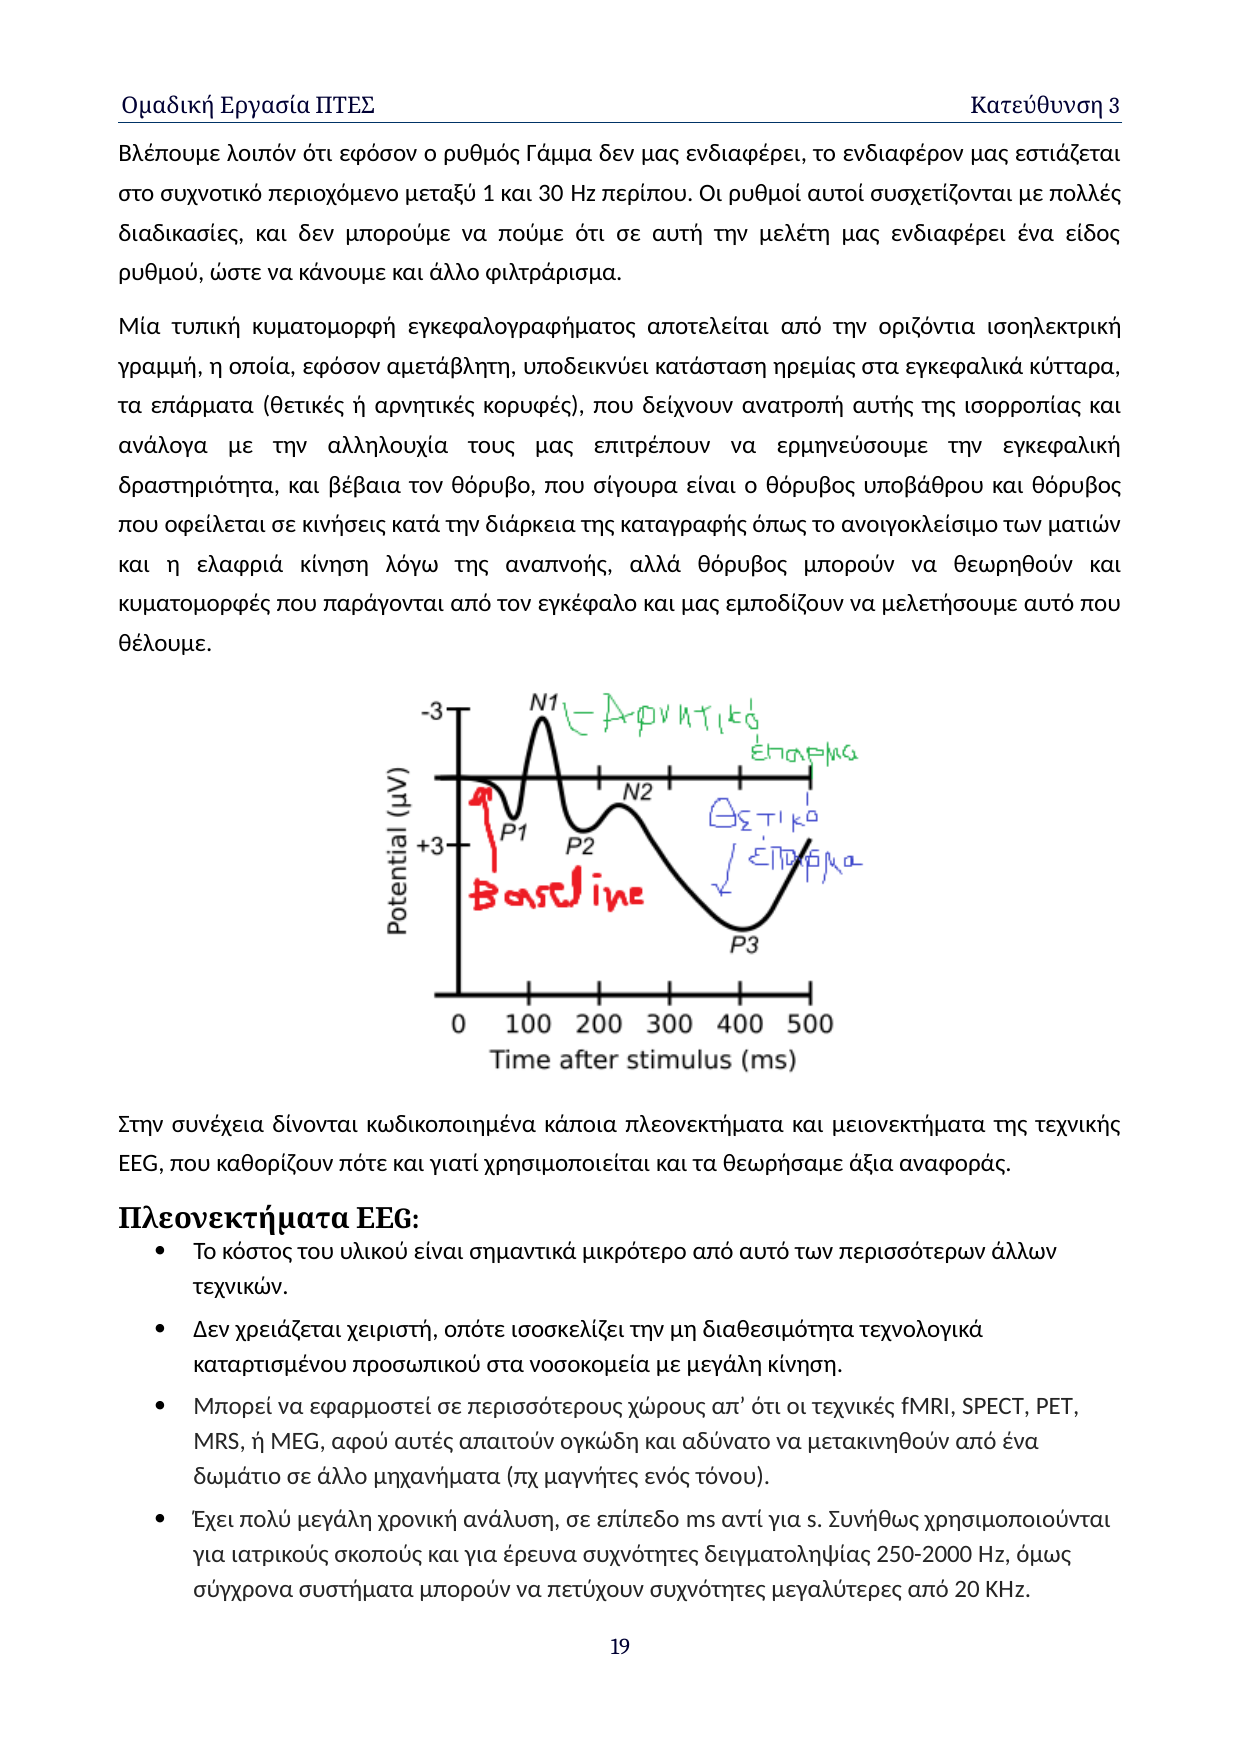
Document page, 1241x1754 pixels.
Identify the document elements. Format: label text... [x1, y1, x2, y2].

picture [375, 681, 871, 1078]
text Βλέπουμε λοιπόν ότι εφόσον ο ρυθμός Γάμμα δεν μας ενδιαφέρει, το ενδιαφέρον μας εστιάζεται στο συχνοτικό περιοχόμενο μεταξύ 1 και 30 Hz περίπου. Οι ρυθμοί αυτοί συσχετίζονται με πολλές διαδικασίες, και δεν μπορούμε να πούμε ότι σε αυτή την μελέτη μας ενδιαφέρει ένα είδος ρυθμού, ώστε να κάνουμε και άλλο φιλτράρισμα. [118, 137, 1122, 287]
list Έχει πολύ μεγάλη χρονική ανάλυση, σε επίπεδο ms αντί για s. Συνήθως χρησιμοποιούνται για ιατρικούς σκοπούς και για έρευνα συχνότητες δειγματοληψίας 250-2000 Ηz, όμως σύγχρονα συστήματα μπορούν να πετύχουν συχνότητες μεγαλύτερες από 20 ΚΗz. [156, 1503, 1122, 1603]
list Μπορεί να εφαρμοστεί σε περισσότερους χώρους απ’ ότι οι τεχνικές fMRI, SPECT, PET, MRS, ή MEG, αφού αυτές απαιτούν ογκώδη και αδύνατο να μετακινηθούν από ένα δωμάτιο σε άλλο μηχανήματα (πχ μαγνήτες ενός τόνου). [156, 1390, 1122, 1491]
subtitle Πλεονεκτήματα ΕΕG: [118, 1202, 1122, 1235]
list Το κόστος του υλικού είναι σημαντικά μικρότερο από αυτό των περισσότερων άλλων τεχνικών. [156, 1235, 1122, 1301]
text Στην συνέχεια δίνονται κωδικοποιημένα κάποια πλεονεκτήματα και μειονεκτήματα της τεχνικής EEG, που καθορίζουν πότε και γιατί χρησιμοποιείται και τα θεωρήσαμε άξια αναφοράς. [118, 1108, 1122, 1178]
text Μία τυπική κυματομορφή εγκεφαλογραφήματος αποτελείται από την οριζόντια ισοηλεκτρική γραμμή, η οποία, εφόσον αμετάβλητη, υποδεικνύει κατάσταση ηρεμίας στα εγκεφαλικά κύτταρα, τα επάρματα (θετικές ή αρνητικές κορυφές), που δείχνουν ανατροπή αυτής της ισορροπίας και ανάλογα με την αλληλουχία τους μας επιτρέπουν να ερμηνεύσουμε την εγκεφαλική δραστηριότητα, και βέβαια τον θόρυβο, που σίγουρα είναι ο θόρυβος υποβάθρου και θόρυβος που οφείλεται σε κινήσεις κατά την διάρκεια της καταγραφής όπως το ανοιγοκλείσιμο των ματιών και η ελαφριά κίνηση λόγω της αναπνοής, αλλά θόρυβος μπορούν να θεωρηθούν και κυματομορφές που παράγονται από τον εγκέφαλο και μας εμποδίζουν να μελετήσουμε αυτό που θέλουμε. [118, 310, 1122, 658]
list Δεν χρειάζεται χειριστή, οπότε ισοσκελίζει την μη διαθεσιμότητα τεχνολογικά καταρτισμένου προσωπικού στα νοσοκομεία με μεγάλη κίνηση. [156, 1313, 1122, 1378]
